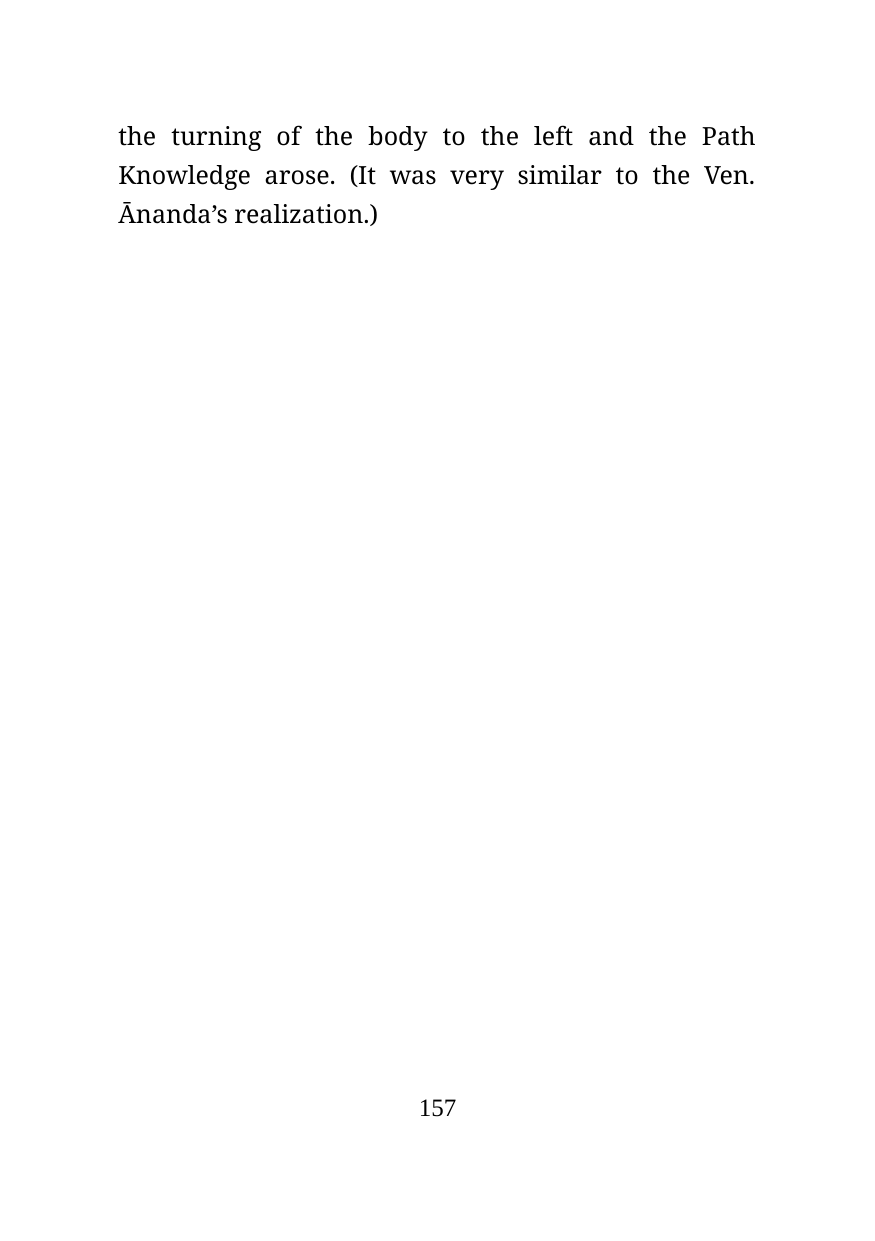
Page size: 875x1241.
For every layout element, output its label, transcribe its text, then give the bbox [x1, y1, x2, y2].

text the turning of the body to the left and the Path Knowledge arose. (It was very similar to the Ven. Ānanda’s realization.) [118, 118, 756, 231]
